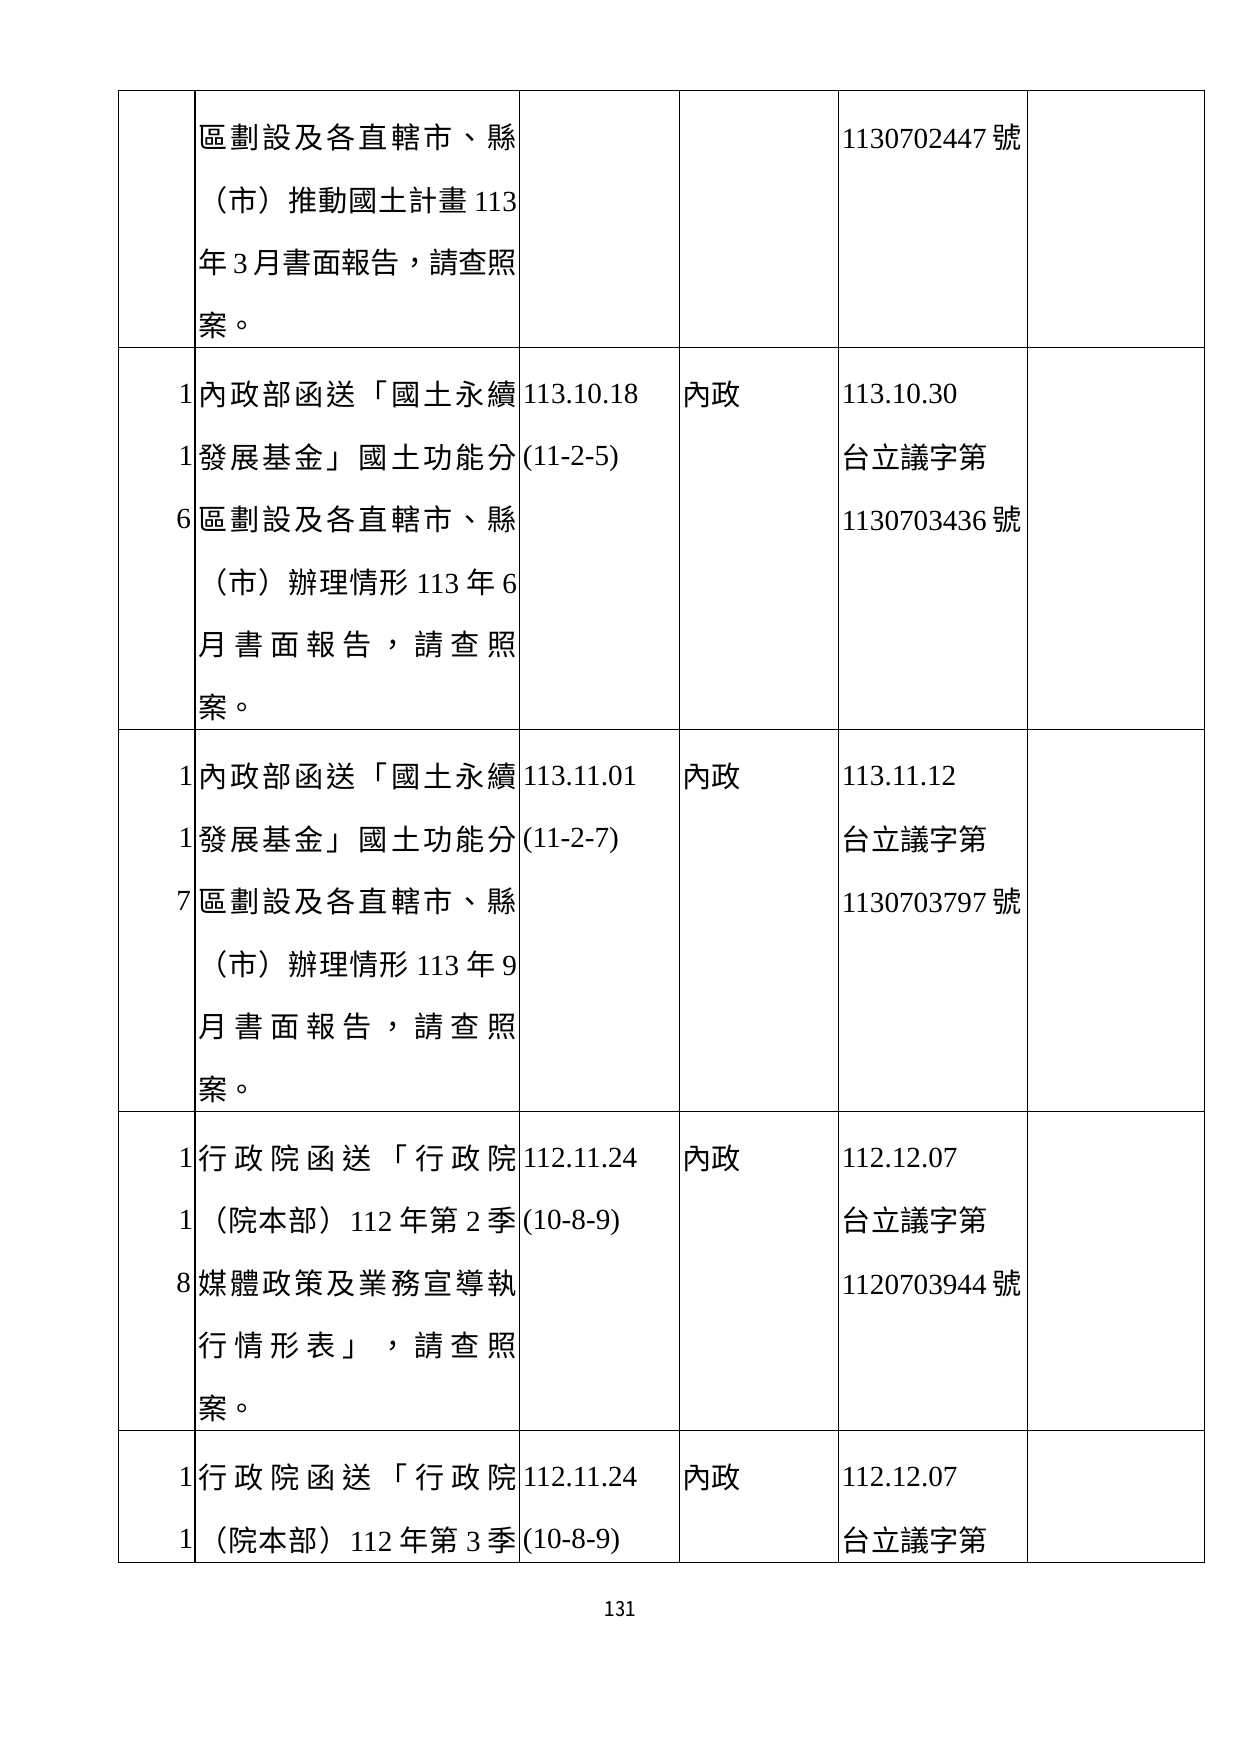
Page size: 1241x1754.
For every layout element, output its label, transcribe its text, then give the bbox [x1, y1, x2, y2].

table_cell 內政部函送「國土永續發展基金」國土功能分區劃設及各直轄市、縣（市）辦理情形113年9月書面報告，請查照案。 [196, 730, 519, 1111]
table_cell [119, 91, 194, 347]
table_cell 內政 [680, 348, 838, 729]
table_cell 113.11.12 台立議字第 1130703797號 [839, 730, 1027, 1111]
table_cell [1028, 348, 1204, 729]
table_cell [119, 1431, 194, 1562]
table_cell [119, 348, 194, 729]
table_cell 113.10.18 (11-2-5) [520, 348, 679, 729]
table_cell 內政 [680, 1112, 838, 1430]
table_cell [1028, 1431, 1204, 1562]
table_cell [680, 91, 838, 347]
table_cell 區劃設及各直轄市、縣（市）推動國土計畫113年3月書面報告，請查照案。 [196, 91, 519, 347]
table_cell 113.11.01 (11-2-7) [520, 730, 679, 1111]
table_cell [1028, 730, 1204, 1111]
table_cell [1028, 91, 1204, 347]
table_cell 內政部函送「國土永續發展基金」國土功能分區劃設及各直轄市、縣（市）辦理情形113年6月書面報告，請查照案。 [196, 348, 519, 729]
table_cell 112.11.24 (10-8-9) [520, 1112, 679, 1430]
table_cell 內政 [680, 730, 838, 1111]
table_cell 113.10.30 台立議字第1130703436號 [839, 348, 1027, 729]
table_cell 1130702447號 [839, 91, 1027, 347]
table_cell 行政院函送「行政院（院本部）112年第2季媒體政策及業務宣導執行情形表」，請查照案。 [196, 1112, 519, 1430]
table_cell 112.12.07 台立議字第1120703944號 [839, 1112, 1027, 1430]
table_cell [119, 730, 194, 1111]
table_cell [119, 1112, 194, 1430]
table_cell 內政 [680, 1431, 838, 1562]
table_cell 行政院函送「行政院（院本部）112年第3季 [196, 1431, 519, 1562]
table_cell 112.11.24 (10-8-9) [520, 1431, 679, 1562]
table_cell 112.12.07 台立議字第 [839, 1431, 1027, 1562]
table_cell [1028, 1112, 1204, 1430]
table_cell [520, 91, 679, 347]
